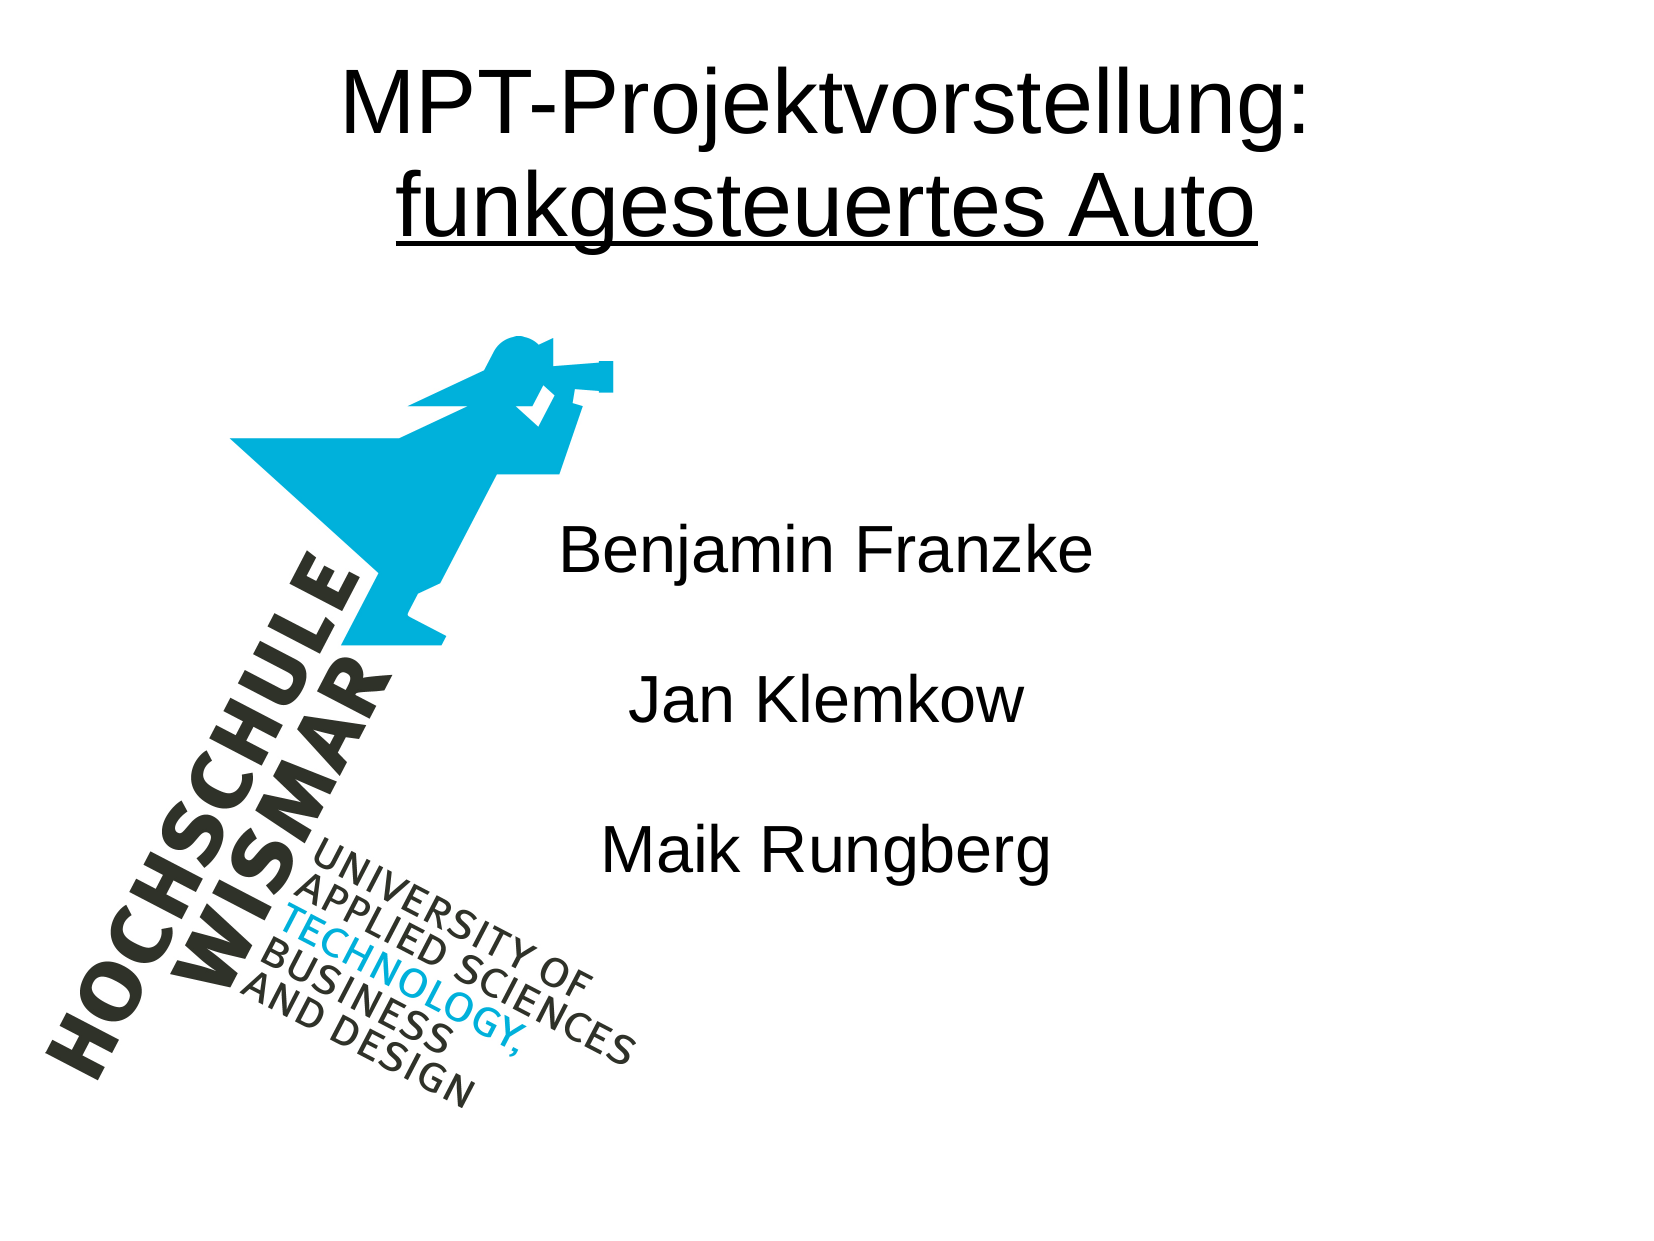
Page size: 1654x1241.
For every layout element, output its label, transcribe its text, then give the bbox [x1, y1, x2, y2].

subtitle Benjamin Franzke Jan Klemkow Maik Rungberg [82, 297, 1571, 1102]
title MPT-Projektvorstellung: funkgesteuertes Auto [82, 50, 1571, 256]
picture [45, 336, 636, 1108]
